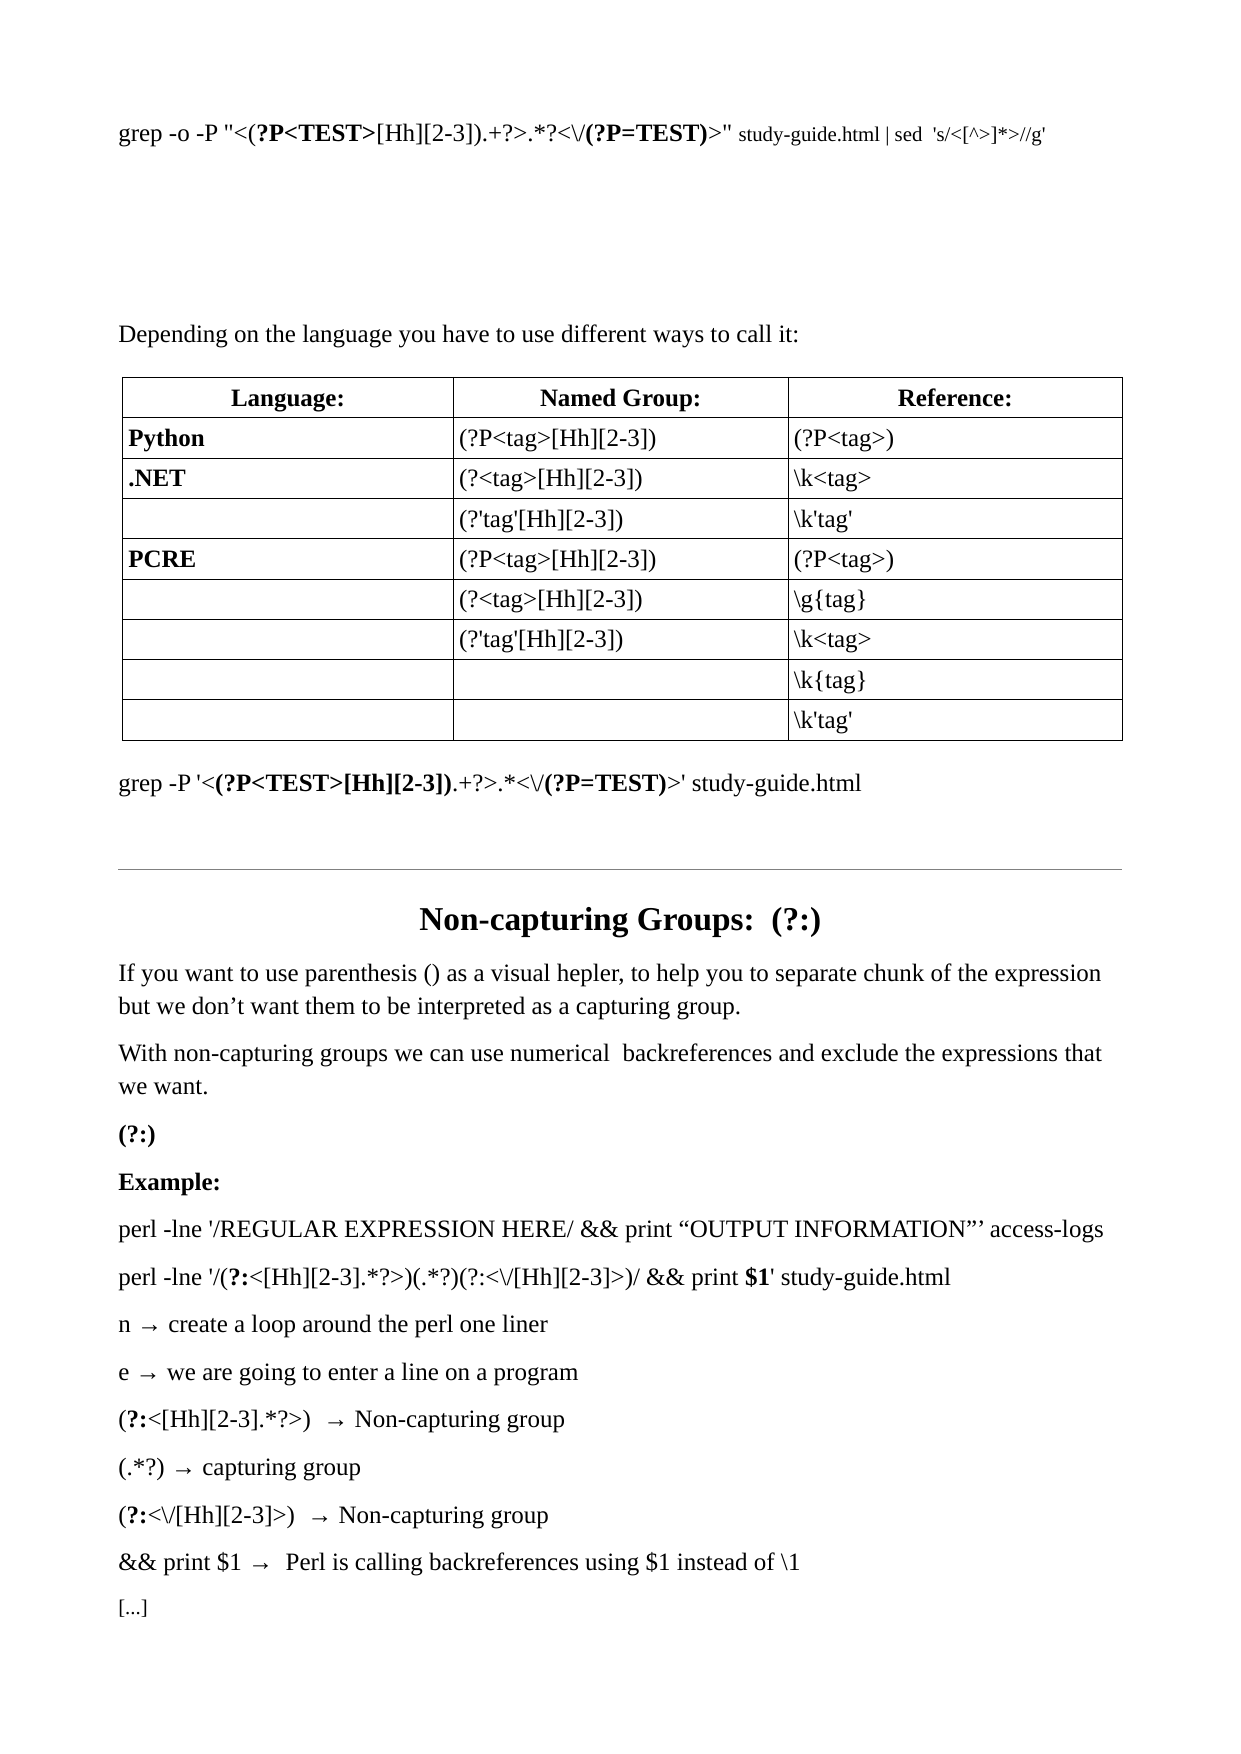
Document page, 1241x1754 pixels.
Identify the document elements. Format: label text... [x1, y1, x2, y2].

table_cell [123, 700, 453, 740]
table_cell .NET [123, 459, 453, 498]
text Example: [118, 1167, 1122, 1195]
text e → we are going to enter a line on a program [118, 1357, 1122, 1386]
table_cell \k'tag' [789, 700, 1122, 740]
table_cell (?<tag>[Hh][2-3]) [454, 580, 788, 619]
table_cell \g{tag} [789, 580, 1122, 619]
text n → create a loop around the perl one liner [118, 1309, 1122, 1338]
table_header Reference: [789, 378, 1122, 417]
table_cell \k{tag} [789, 660, 1122, 699]
text Depending on the language you have to use different ways to call it: [118, 319, 1122, 348]
text If you want to use parenthesis () as a visual hepler, to help you to separate chunk of the expression but we don’t want them to be interpreted as a capturing group. [118, 958, 1122, 1019]
text grep -P '<(?P<TEST>[Hh][2-3]).+?>.*<\/(?P=TEST)>' study-guide.html [118, 768, 1122, 797]
table_cell [123, 499, 453, 538]
text perl -lne '/REGULAR EXPRESSION HERE/ && print “OUTPUT INFORMATION”’ access-logs [118, 1214, 1122, 1243]
table_cell \k<tag> [789, 459, 1122, 498]
text Non-capturing Groups: (?:) [118, 899, 1122, 937]
text [...] [118, 1595, 1122, 1619]
table_cell (?'tag'[Hh][2-3]) [454, 620, 788, 659]
table_header Language: [123, 378, 453, 417]
table_cell [123, 620, 453, 659]
table_cell (?P<tag>[Hh][2-3]) [454, 418, 788, 457]
text With non-capturing groups we can use numerical backreferences and exclude the expressions that we want. [118, 1038, 1122, 1100]
table_cell Python [123, 418, 453, 457]
table_cell (?P<tag>) [789, 418, 1122, 457]
table_cell \k<tag> [789, 620, 1122, 659]
table_cell (?<tag>[Hh][2-3]) [454, 459, 788, 498]
text perl -lne '/(?:<[Hh][2-3].*?>)(.*?)(?:<\/[Hh][2-3]>)/ && print $1' study-guide.html [118, 1262, 1122, 1291]
text (.*?) → capturing group [118, 1452, 1122, 1481]
table_cell [454, 660, 788, 699]
table_cell (?'tag'[Hh][2-3]) [454, 499, 788, 538]
table_cell PCRE [123, 539, 453, 578]
text (?:<\/[Hh][2-3]>) → Non-capturing group [118, 1500, 1122, 1528]
text grep -o -P "<(?P<TEST>[Hh][2-3]).+?>.*?<\/(?P=TEST)>" study-guide.html | sed 's/<[^>]*>//g' [118, 118, 1122, 147]
table_cell (?P<tag>) [789, 539, 1122, 578]
table_cell [123, 660, 453, 699]
table_cell \k'tag' [789, 499, 1122, 538]
text (?:<[Hh][2-3].*?>) → Non-capturing group [118, 1404, 1122, 1433]
table_cell (?P<tag>[Hh][2-3]) [454, 539, 788, 578]
table_cell [454, 700, 788, 740]
table_header Named Group: [454, 378, 788, 417]
table_cell [123, 580, 453, 619]
text (?:) [118, 1119, 1122, 1148]
text && print $1 → Perl is calling backreferences using $1 instead of \1 [118, 1547, 1122, 1576]
